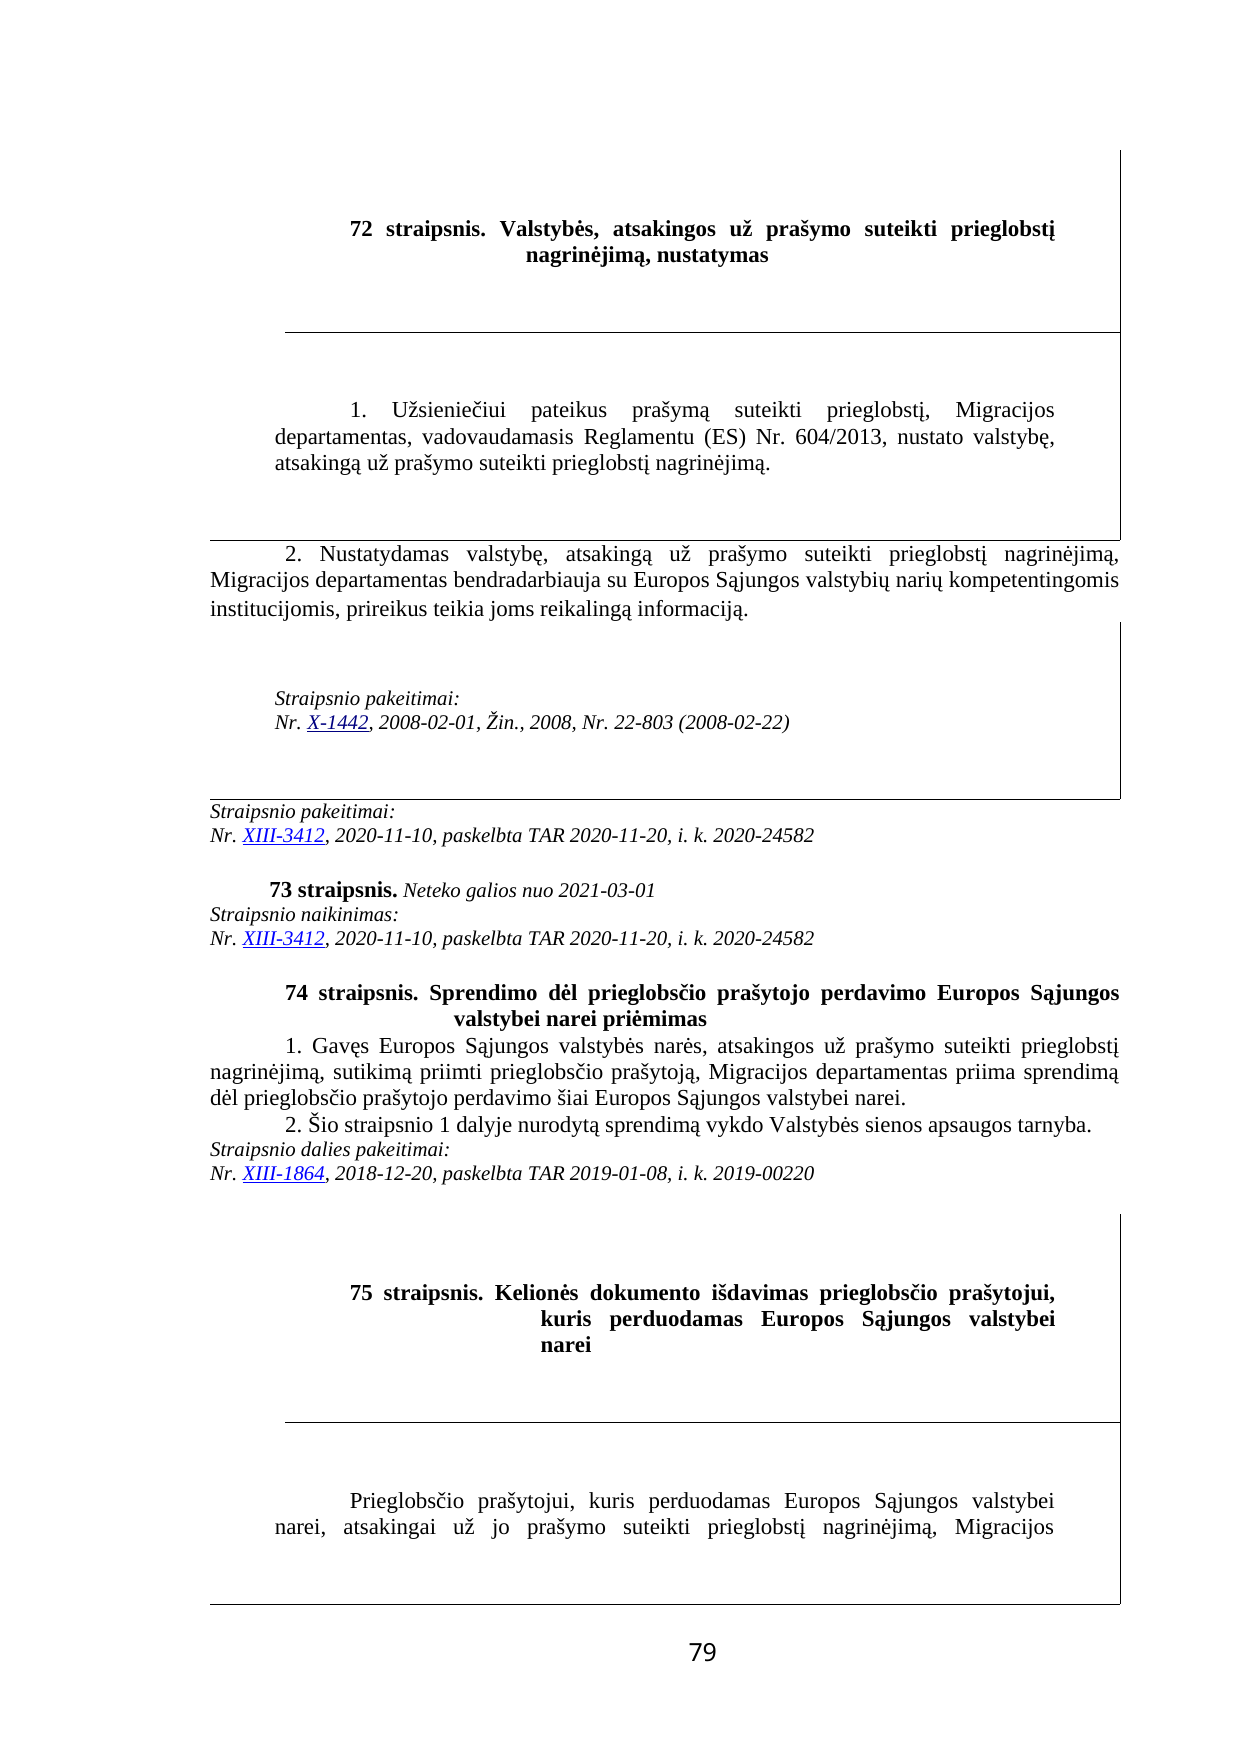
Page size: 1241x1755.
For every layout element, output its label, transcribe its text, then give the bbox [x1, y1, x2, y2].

text Nr. X-1442, 2008-02-01, Žin., 2008, Nr. 22-803 (2008-02-22) [210, 710, 1120, 799]
text Nr. XIII-3412, 2020-11-10, paskelbta TAR 2020-11-20, i. k. 2020-24582 [210, 823, 1120, 847]
text Straipsnio pakeitimai: [210, 622, 1120, 710]
text 74 straipsnis. Sprendimo dėl prieglobsčio prašytojo perdavimo Europos Sąjungos valstybei narei priėmimas [285, 979, 1120, 1032]
text 2. Šio straipsnio 1 dalyje nurodytą sprendimą vykdo Valstybės sienos apsaugos tarnyba. [210, 1111, 1120, 1137]
text Straipsnio pakeitimai: [210, 799, 1120, 823]
text 72 straipsnis. Valstybės, atsakingos už prašymo suteikti prieglobstį nagrinėjimą, nustatymas [285, 150, 1120, 332]
text Nr. XIII-3412, 2020-11-10, paskelbta TAR 2020-11-20, i. k. 2020-24582 [210, 926, 1120, 950]
text 2. Nustatydamas valstybę, atsakingą už prašymo suteikti prieglobstį nagrinėjimą, Migracijos departamentas bendradarbiauja su Europos Sąjungos valstybių narių kompetentingomis institucijomis, prireikus teikia joms reikalingą informaciją. [210, 540, 1120, 622]
text Nr. XIII-1864, 2018-12-20, paskelbta TAR 2019-01-08, i. k. 2019-00220 [210, 1161, 1120, 1185]
text 75 straipsnis. Kelionės dokumento išdavimas prieglobsčio prašytojui, kuris perduodamas Europos Sąjungos valstybei narei [285, 1214, 1120, 1422]
text 1. Gavęs Europos Sąjungos valstybės narės, atsakingos už prašymo suteikti prieglobstį nagrinėjimą, sutikimą priimti prieglobsčio prašytoją, Migracijos departamentas priima sprendimą dėl prieglobsčio prašytojo perdavimo šiai Europos Sąjungos valstybei narei. [210, 1032, 1120, 1111]
text Straipsnio naikinimas: [210, 902, 1120, 926]
text 1. Užsieniečiui pateikus prašymą suteikti prieglobstį, Migracijos departamentas, vadovaudamasis Reglamentu (ES) Nr. 604/2013, nustato valstybę, atsakingą už prašymo suteikti prieglobstį nagrinėjimą. [210, 332, 1120, 540]
text Straipsnio dalies pakeitimai: [210, 1137, 1120, 1161]
text Prieglobsčio prašytojui, kuris perduodamas Europos Sąjungos valstybei narei, atsakingai už jo prašymo suteikti prieglobstį nagrinėjimą, Migracijos [210, 1422, 1120, 1604]
text 73 straipsnis. Neteko galios nuo 2021-03-01 [210, 876, 1120, 902]
